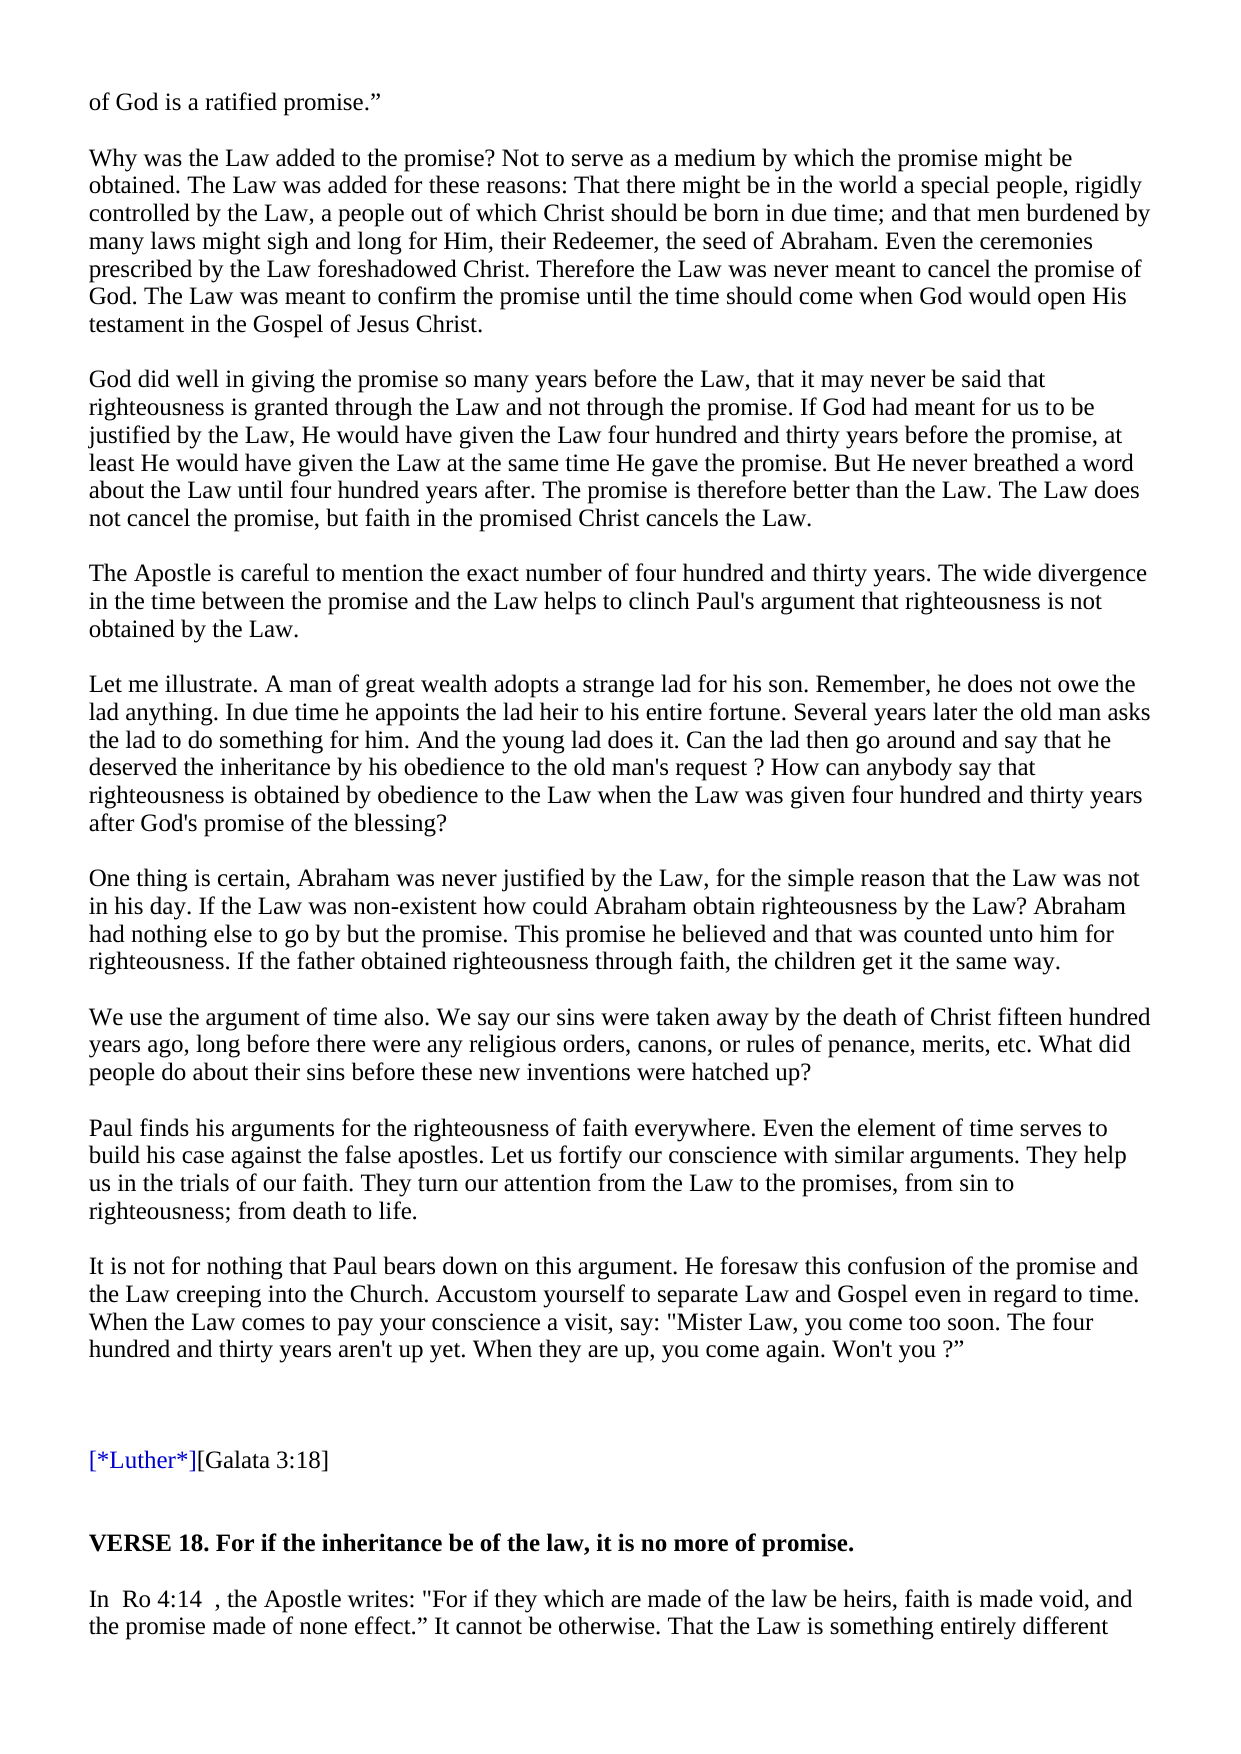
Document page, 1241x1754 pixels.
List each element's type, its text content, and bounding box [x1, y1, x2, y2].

text of God is a ratified promise.” Why was the Law added to the promise? Not to serve as a medium by which the promise might be obtained. The Law was added for these reasons: That there might be in the world a special people, rigidly controlled by the Law, a people out of which Christ should be born in due time; and that men burdened by many laws might sigh and long for Him, their Redeemer, the seed of Abraham. Even the ceremonies prescribed by the Law foreshadowed Christ. Therefore the Law was never meant to cancel the promise of God. The Law was meant to confirm the promise until the time should come when God would open His testament in the Gospel of Jesus Christ. God did well in giving the promise so many years before the Law, that it may never be said that righteousness is granted through the Law and not through the promise. If God had meant for us to be justified by the Law, He would have given the Law four hundred and thirty years before the promise, at least He would have given the Law at the same time He gave the promise. But He never breathed a word about the Law until four hundred years after. The promise is therefore better than the Law. The Law does not cancel the promise, but faith in the promised Christ cancels the Law. The Apostle is careful to mention the exact number of four hundred and thirty years. The wide divergence in the time between the promise and the Law helps to clinch Paul's argument that righteousness is not obtained by the Law. Let me illustrate. A man of great wealth adopts a strange lad for his son. Remember, he does not owe the lad anything. In due time he appoints the lad heir to his entire fortune. Several years later the old man asks the lad to do something for him. And the young lad does it. Can the lad then go around and say that he deserved the inheritance by his obedience to the old man's request ? How can anybody say that righteousness is obtained by obedience to the Law when the Law was given four hundred and thirty years after God's promise of the blessing? One thing is certain, Abraham was never justified by the Law, for the simple reason that the Law was not in his day. If the Law was non-existent how could Abraham obtain righteousness by the Law? Abraham had nothing else to go by but the promise. This promise he believed and that was counted unto him for righteousness. If the father obtained righteousness through faith, the children get it the same way. We use the argument of time also. We say our sins were taken away by the death of Christ fifteen hundred years ago, long before there were any religious orders, canons, or rules of penance, merits, etc. What did people do about their sins before these new inventions were hatched up? Paul finds his arguments for the righteousness of faith everywhere. Even the element of time serves to build his case against the false apostles. Let us fortify our conscience with similar arguments. They help us in the trials of our faith. They turn our attention from the Law to the promises, from sin to righteousness; from death to life. It is not for nothing that Paul bears down on this argument. He foresaw this confusion of the promise and the Law creeping into the Church. Accustom yourself to separate Law and Gospel even in regard to time. When the Law comes to pay your conscience a visit, say: "Mister Law, you come too soon. The four hundred and thirty years aren't up yet. When they are up, you come again. Won't you ?” [88, 88, 1152, 1446]
text [*Luther*][Galata 3:18] VERSE 18. For if the inheritance be of the law, it is no more of promise. In Ro 4:14 , the Apostle writes: "For if they which are made of the law be heirs, faith is made void, and the promise made of none effect.” It cannot be otherwise. That the Law is something entirely different [88, 1446, 1152, 1640]
